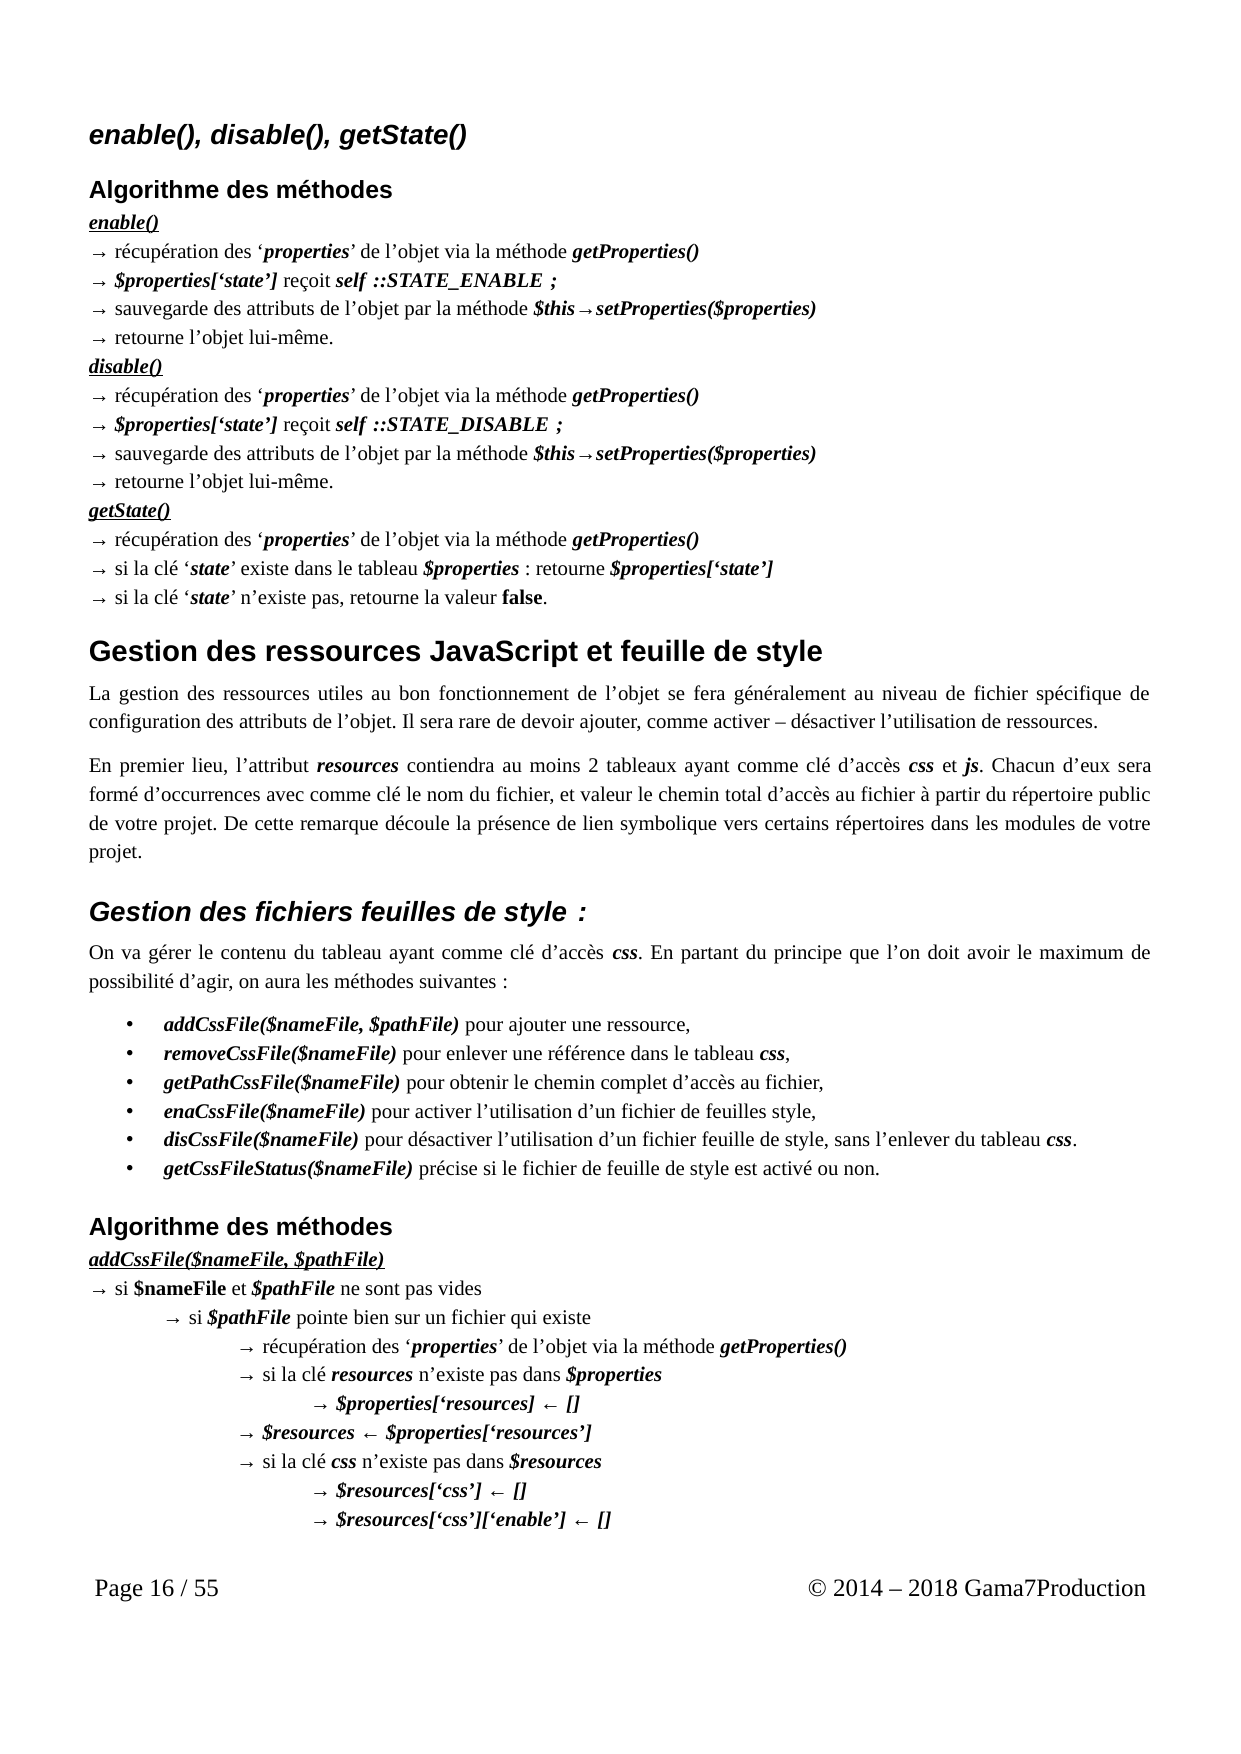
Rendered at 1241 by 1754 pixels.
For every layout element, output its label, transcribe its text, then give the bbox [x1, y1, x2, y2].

text → sauvegarde des attributs de l’objet par la méthode $this→setProperties($properties) [88, 296, 1152, 320]
text → si $pathFile pointe bien sur un fichier qui existe [88, 1305, 1152, 1329]
list disCssFile($nameFile) pour désactiver l’utilisation d’un fichier feuille de style, sans l’enlever du tableau css. [126, 1127, 1152, 1151]
text → $resources[‘css’] ← [] [236, 1478, 1152, 1502]
text getState() [88, 498, 1152, 522]
subtitle Algorithme des méthodes [88, 1212, 1152, 1241]
text → récupération des ‘properties’ de l’objet via la méthode getProperties() [88, 1333, 1152, 1358]
subtitle Algorithme des méthodes [88, 175, 1152, 203]
text → si la clé resources n’existe pas dans $properties [236, 1362, 1152, 1386]
text → $properties[‘state’] reçoit self ::STATE_DISABLE ; [88, 412, 1152, 436]
list enaCssFile($nameFile) pour activer l’utilisation d’un fichier de feuilles style, [126, 1098, 1152, 1123]
text → $properties[‘resources] ← [] [236, 1391, 1152, 1415]
subtitle Gestion des ressources JavaScript et feuille de style [88, 634, 1152, 668]
text → récupération des ‘properties’ de l’objet via la méthode getProperties() [88, 239, 1152, 263]
text → $resources ← $properties[‘resources’] [236, 1420, 1152, 1444]
text enable() [88, 210, 1152, 234]
text La gestion des ressources utiles au bon fonctionnement de l’objet se fera généralement au niveau de fichier spécifique de configuration des attributs de l’objet. Il sera rare de devoir ajouter, comme activer – désactiver l’utilisation de ressources. [88, 681, 1152, 733]
text → retourne l’objet lui-même. [88, 325, 1152, 349]
text → retourne l’objet lui-même. [88, 469, 1152, 493]
list getCssFileStatus($nameFile) précise si le fichier de feuille de style est activé ou non. [126, 1156, 1152, 1180]
list getPathCssFile($nameFile) pour obtenir le chemin complet d’accès au fichier, [126, 1070, 1152, 1094]
list removeCssFile($nameFile) pour enlever une référence dans le tableau css, [126, 1041, 1152, 1065]
text → $properties[‘state’] reçoit self ::STATE_ENABLE ; [88, 267, 1152, 292]
text disable() [88, 354, 1152, 378]
text → si la clé ‘state’ existe dans le tableau $properties : retourne $properties[‘state’] [88, 556, 1152, 580]
text → si la clé css n’existe pas dans $resources [236, 1449, 1152, 1473]
text → $resources[‘css’][‘enable’] ← [] [236, 1507, 1152, 1531]
text En premier lieu, l’attribut resources contiendra au moins 2 tableaux ayant comme clé d’accès css et js. Chacun d’eux sera formé d’occurrences avec comme clé le nom du fichier, et valeur le chemin total d’accès au fichier à partir du répertoire public de votre projet. De cette remarque découle la présence de lien symbolique vers certains répertoires dans les modules de votre projet. [88, 753, 1152, 863]
subtitle enable(), disable(), getState() [88, 118, 1152, 150]
text addCssFile($nameFile, $pathFile) [88, 1247, 1152, 1271]
list addCssFile($nameFile, $pathFile) pour ajouter une ressource, [126, 1012, 1152, 1036]
text → si $nameFile et $pathFile ne sont pas vides [88, 1276, 1152, 1300]
text On va gérer le contenu du tableau ayant comme clé d’accès css. En partant du principe que l’on doit avoir le maximum de possibilité d’agir, on aura les méthodes suivantes : [88, 940, 1152, 993]
subtitle Gestion des fichiers feuilles de style : [88, 895, 1152, 927]
text → si la clé ‘state’ n’existe pas, retourne la valeur false. [88, 585, 1152, 609]
text → récupération des ‘properties’ de l’objet via la méthode getProperties() [88, 527, 1152, 551]
text → sauvegarde des attributs de l’objet par la méthode $this→setProperties($properties) [88, 441, 1152, 465]
text → récupération des ‘properties’ de l’objet via la méthode getProperties() [88, 383, 1152, 407]
